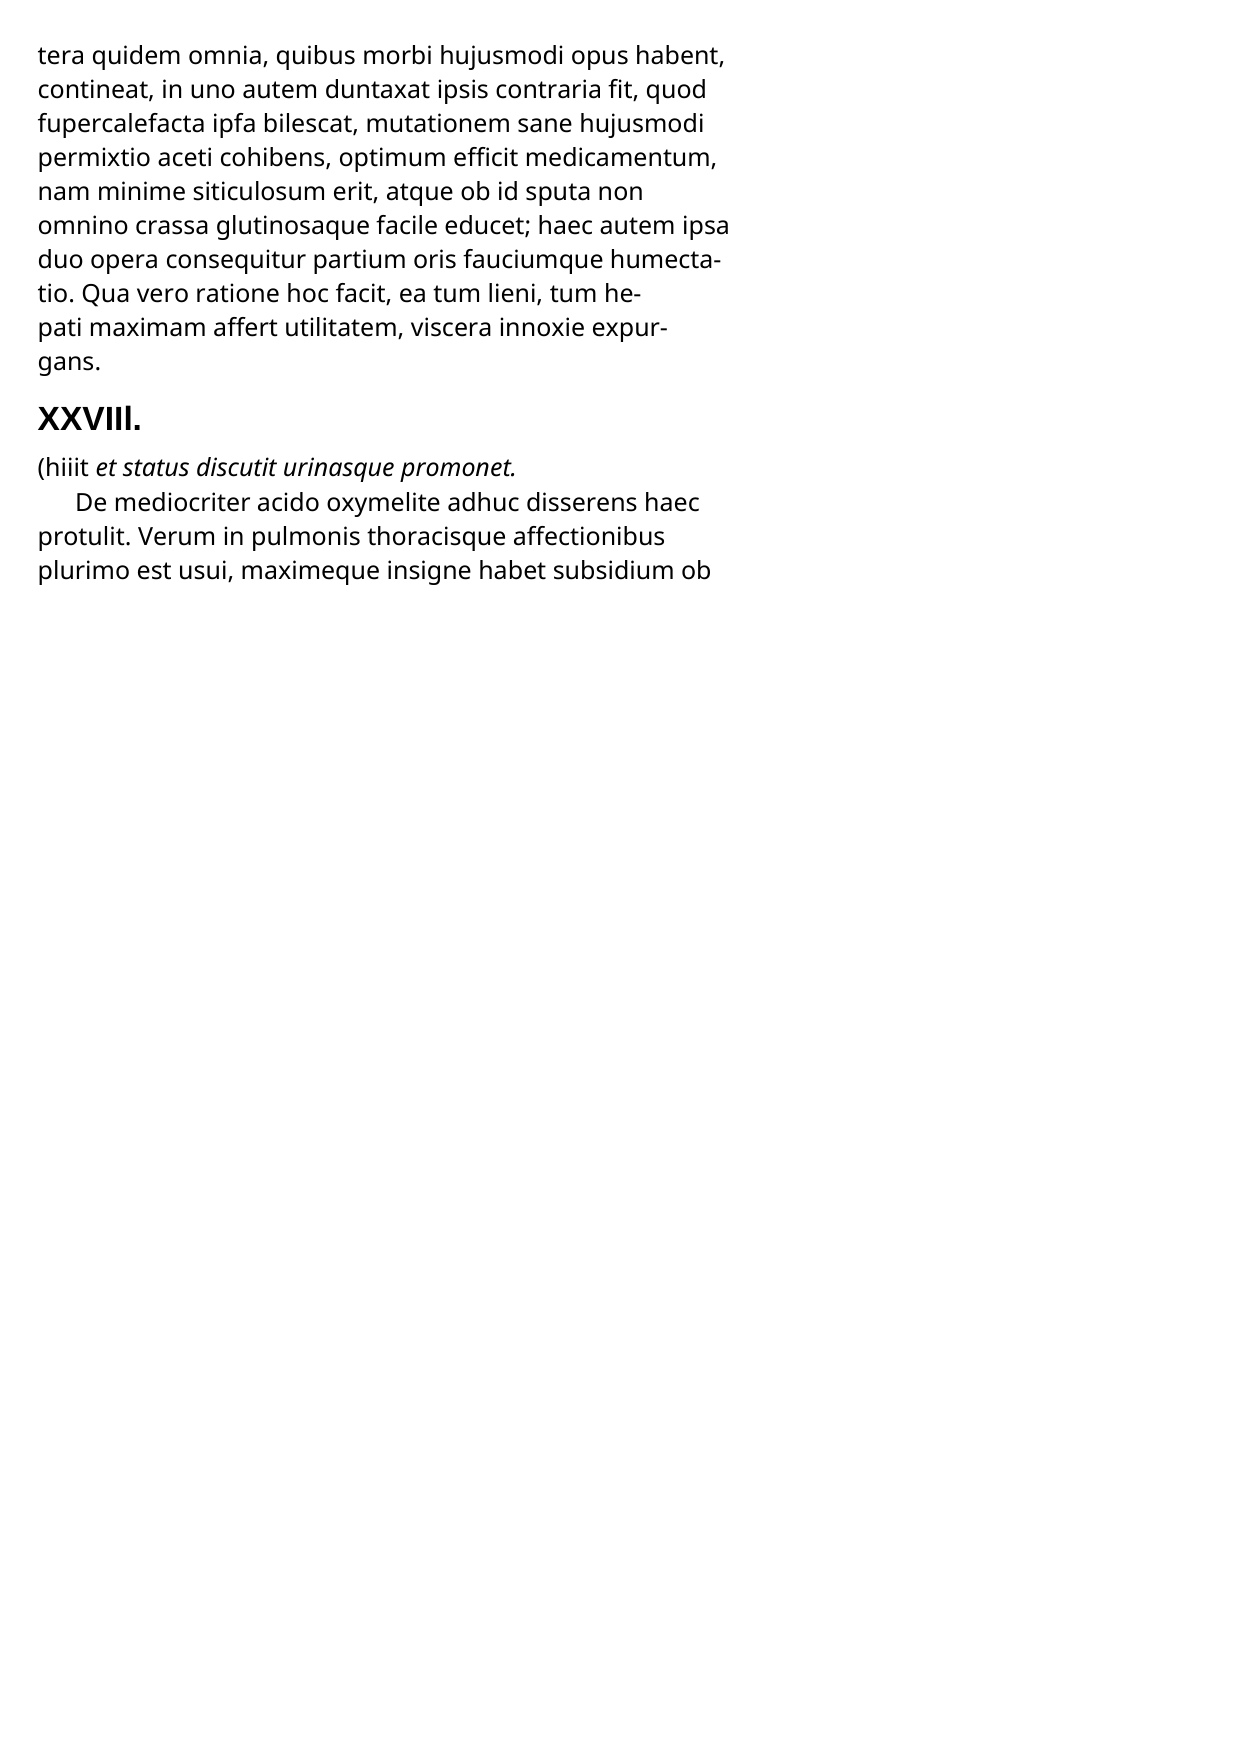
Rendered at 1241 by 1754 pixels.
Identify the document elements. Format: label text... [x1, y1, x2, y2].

subtitle XXVIIl. [37, 399, 1203, 438]
text tera quidem omnia, quibus morbi hujusmodi opus habent, contineat, in uno autem duntaxat ipsis contraria fit, quod fupercalefacta ipfa bilescat, mutationem sane hujusmodi permixtio aceti cohibens, optimum efficit medicamentum, nam minime siticulosum erit, atque ob id sputa non omnino crassa glutinosaque facile educet; haec autem ipsa duo opera consequitur partium oris fauciumque humecta- tio. Qua vero ratione hoc facit, ea tum lieni, tum he- pati maximam affert utilitatem, viscera innoxie expur- gans. [37, 37, 1203, 378]
text (hiiit et status discutit urinasque promonet. [37, 450, 1203, 484]
text De mediocriter acido oxymelite adhuc disserens haec protulit. Verum in pulmonis thoracisque affectionibus plurimo est usui, maximeque insigne habet subsidium ob [37, 484, 1203, 586]
